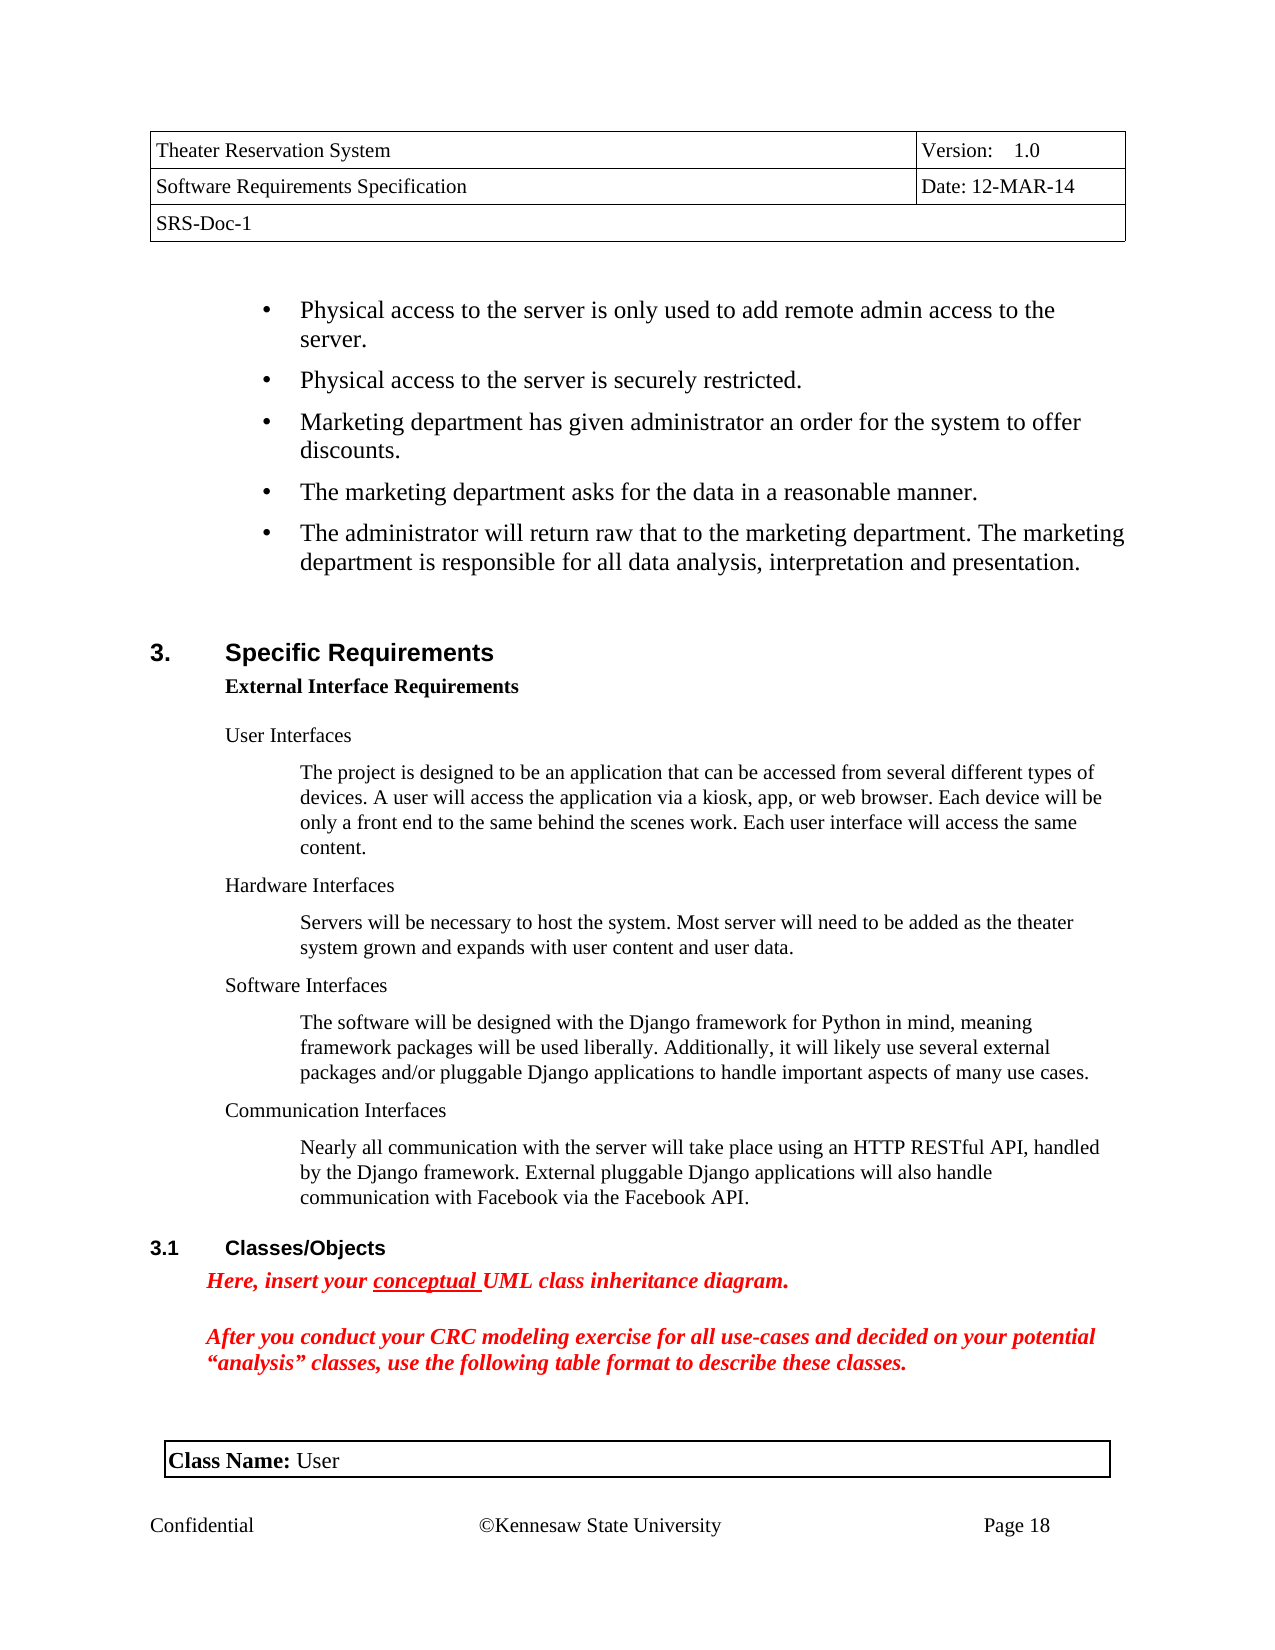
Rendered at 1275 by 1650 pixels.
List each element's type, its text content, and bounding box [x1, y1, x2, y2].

text Hardware Interfaces [225, 872, 1125, 897]
list The marketing department asks for the data in a reasonable manner. [262, 477, 1125, 505]
text Communication Interfaces [225, 1097, 1125, 1122]
subtitle 3.1 Classes/Objects [150, 1234, 1125, 1259]
text External Interface Requirements [150, 673, 1125, 698]
text Servers will be necessary to host the system. Most server will need to be added as the theater system grown and expands with user content and user data. [300, 909, 1125, 959]
list Physical access to the server is only used to add remote admin access to the server. [262, 295, 1125, 353]
table_header Class Name: User [166, 1442, 1109, 1476]
text Software Interfaces [225, 972, 1125, 997]
list Physical access to the server is securely restricted. [262, 365, 1125, 394]
subtitle 3. Specific Requirements [150, 638, 1125, 667]
text The project is designed to be an application that can be accessed from several different types of devices. A user will access the application via a kiosk, app, or web browser. Each device will be only a front end to the same behind the scenes work. Each user interface will access the same content. [300, 759, 1125, 859]
list The administrator will return raw that to the marketing department. The marketing department is responsible for all data analysis, interpretation and presentation. [262, 518, 1125, 575]
text Here, insert your conceptual UML class inheritance diagram. [206, 1266, 1125, 1294]
text The software will be designed with the Django framework for Python in mind, meaning framework packages will be used liberally. Additionally, it will likely use several external packages and/or pluggable Django applications to handle important aspects of many use cases. [300, 1009, 1125, 1084]
text User Interfaces [225, 722, 1125, 747]
text After you conduct your CRC modeling exercise for all use-cases and decided on your potential “analysis” classes, use the following table format to describe these classes. [206, 1323, 1125, 1376]
text Nearly all communication with the server will take place using an HTTP RESTful API, handled by the Django framework. External pluggable Django applications will also handle communication with Facebook via the Facebook API. [300, 1134, 1125, 1209]
list Marketing department has given administrator an order for the system to offer discounts. [262, 407, 1125, 464]
